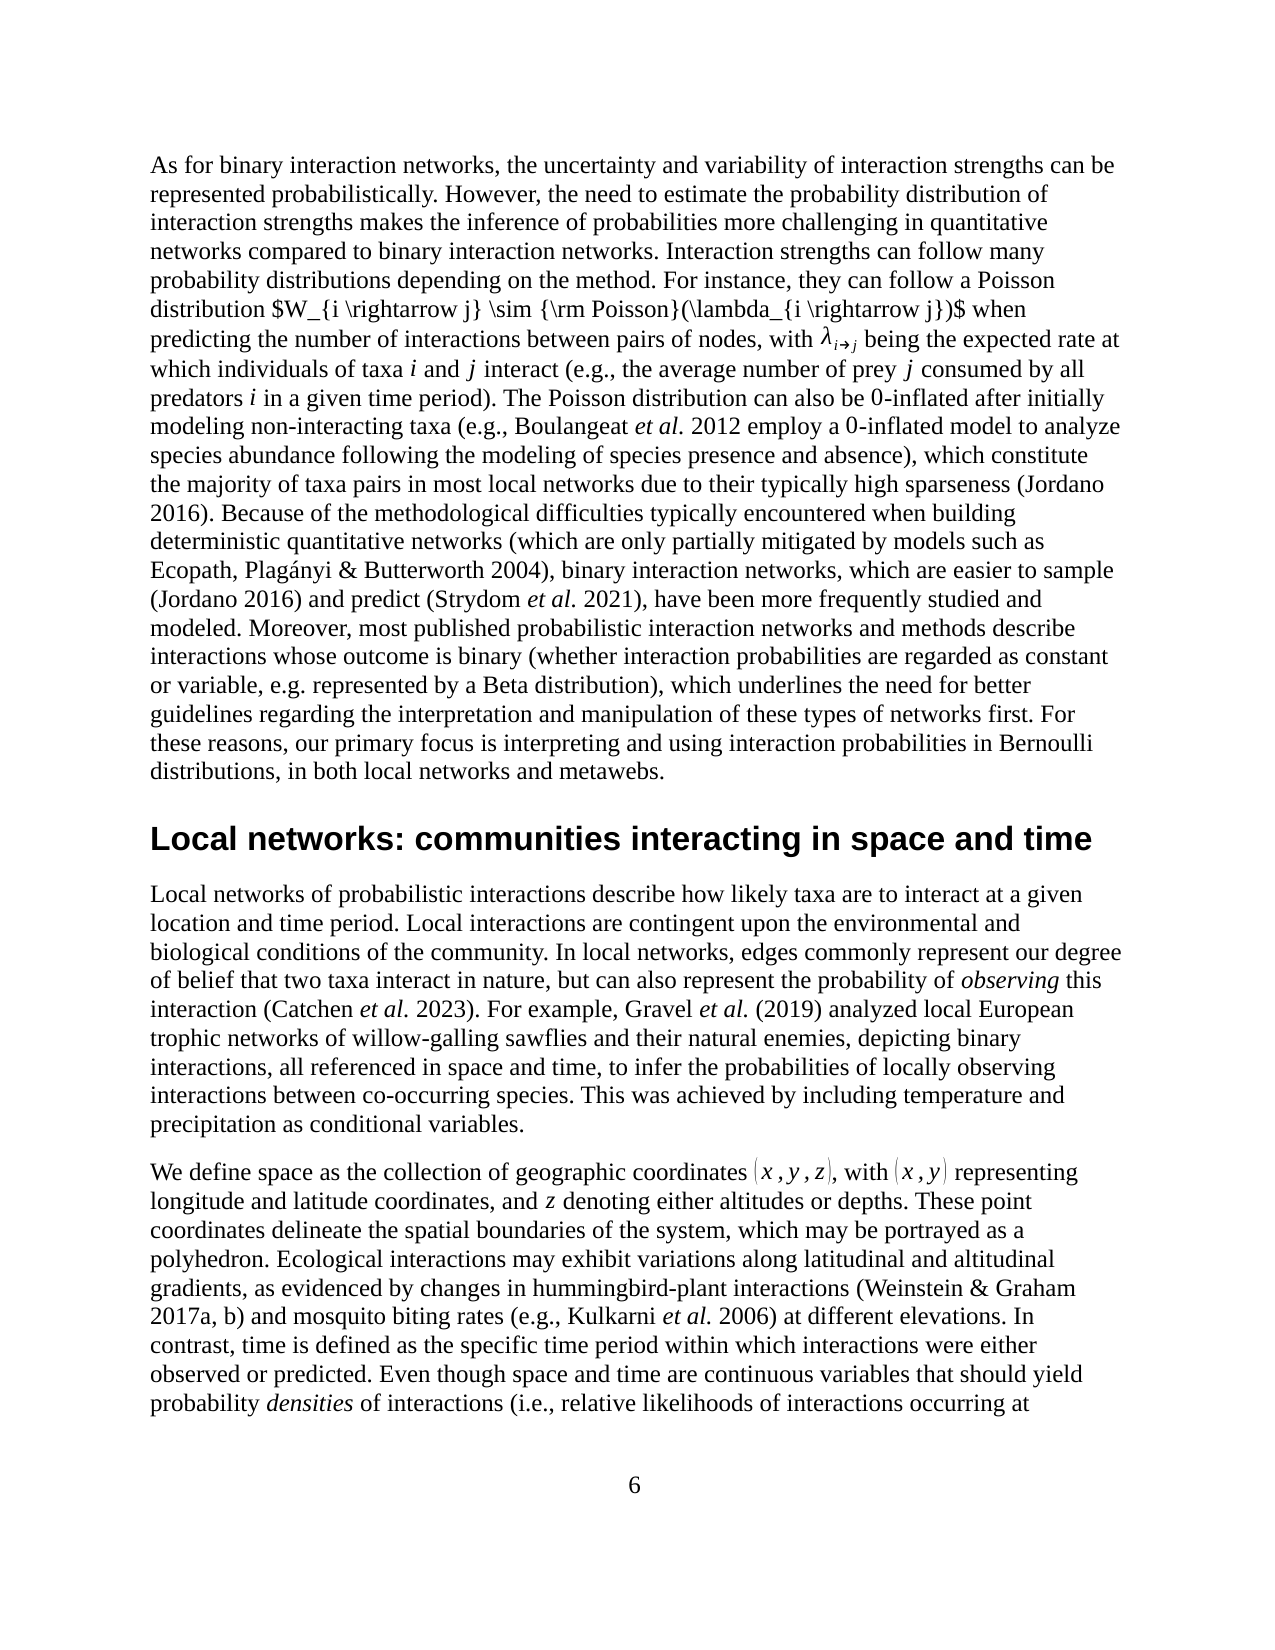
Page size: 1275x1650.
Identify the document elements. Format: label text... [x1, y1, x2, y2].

text We define space as the collection of geographic coordinates , with representing longitude and latitude coordinates, and denoting either altitudes or depths. These point coordinates delineate the spatial boundaries of the system, which may be portrayed as a polyhedron. Ecological interactions may exhibit variations along latitudinal and altitudinal gradients, as evidenced by changes in hummingbird-plant interactions (Weinstein & Graham 2017a, b) and mosquito biting rates (e.g., Kulkarni et al. 2006) at different elevations. In contrast, time is defined as the specific time period within which interactions were either observed or predicted. Even though space and time are continuous variables that should yield probability densities of interactions (i.e., relative likelihoods of interactions occurring at [150, 1156, 1125, 1416]
text As for binary interaction networks, the uncertainty and variability of interaction strengths can be represented probabilistically. However, the need to estimate the probability distribution of interaction strengths makes the inference of probabilities more challenging in quantitative networks compared to binary interaction networks. Interaction strengths can follow many probability distributions depending on the method. For instance, they can follow a Poisson distribution $W_{i \rightarrow j} \sim {\rm Poisson}(\lambda_{i \rightarrow j})$ when predicting the number of interactions between pairs of nodes, with being the expected rate at which individuals of taxa and interact (e.g., the average number of prey consumed by all predators in a given time period). The Poisson distribution can also be -inflated after initially modeling non-interacting taxa (e.g., Boulangeat et al. 2012 employ a -inflated model to analyze species abundance following the modeling of species presence and absence), which constitute the majority of taxa pairs in most local networks due to their typically high sparseness (Jordano 2016). Because of the methodological difficulties typically encountered when building deterministic quantitative networks (which are only partially mitigated by models such as Ecopath, Plagányi & Butterworth 2004), binary interaction networks, which are easier to sample (Jordano 2016) and predict (Strydom et al. 2021), have been more frequently studied and modeled. Moreover, most published probabilistic interaction networks and methods describe interactions whose outcome is binary (whether interaction probabilities are regarded as constant or variable, e.g. represented by a Beta distribution), which underlines the need for better guidelines regarding the interpretation and manipulation of these types of networks first. For these reasons, our primary focus is interpreting and using interaction probabilities in Bernoulli distributions, in both local networks and metawebs. [150, 150, 1125, 785]
text Local networks of probabilistic interactions describe how likely taxa are to interact at a given location and time period. Local interactions are contingent upon the environmental and biological conditions of the community. In local networks, edges commonly represent our degree of belief that two taxa interact in nature, but can also represent the probability of observing this interaction (Catchen et al. 2023). For example, Gravel et al. (2019) analyzed local European trophic networks of willow-galling sawflies and their natural enemies, depicting binary interactions, all referenced in space and time, to infer the probabilities of locally observing interactions between co-occurring species. This was achieved by including temperature and precipitation as conditional variables. [150, 879, 1125, 1138]
subtitle Local networks: communities interacting in space and time [150, 819, 1125, 858]
